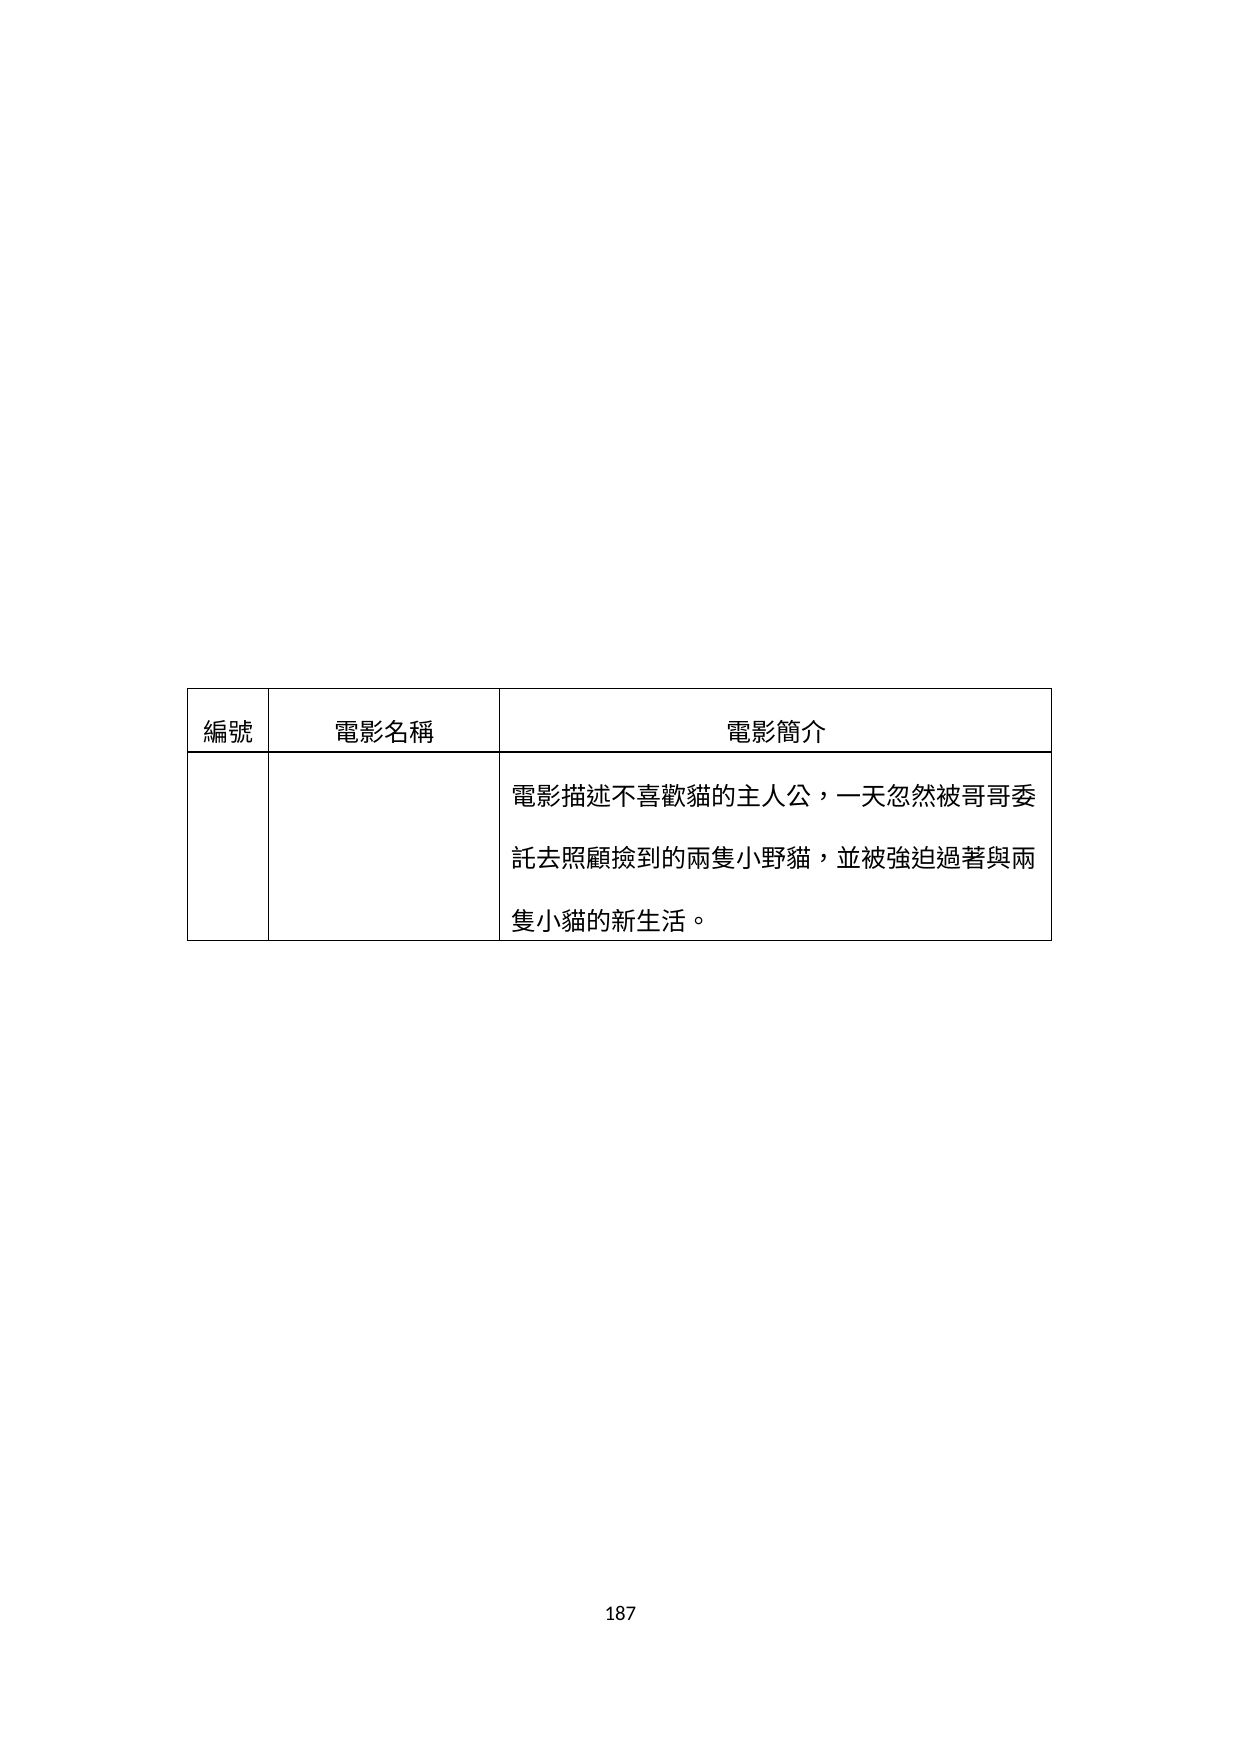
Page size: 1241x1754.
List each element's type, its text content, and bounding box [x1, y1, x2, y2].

table_cell [269, 753, 499, 940]
table_header 電影名稱 [269, 689, 499, 751]
table_cell 電影描述不喜歡貓的主人公，一天忽然被哥哥委託去照顧撿到的兩隻小野貓，並被強迫過著與兩隻小貓的新生活。 [500, 753, 1051, 940]
table_header 電影簡介 [500, 689, 1051, 751]
table_cell [188, 753, 268, 940]
table_header 編號 [188, 689, 268, 751]
